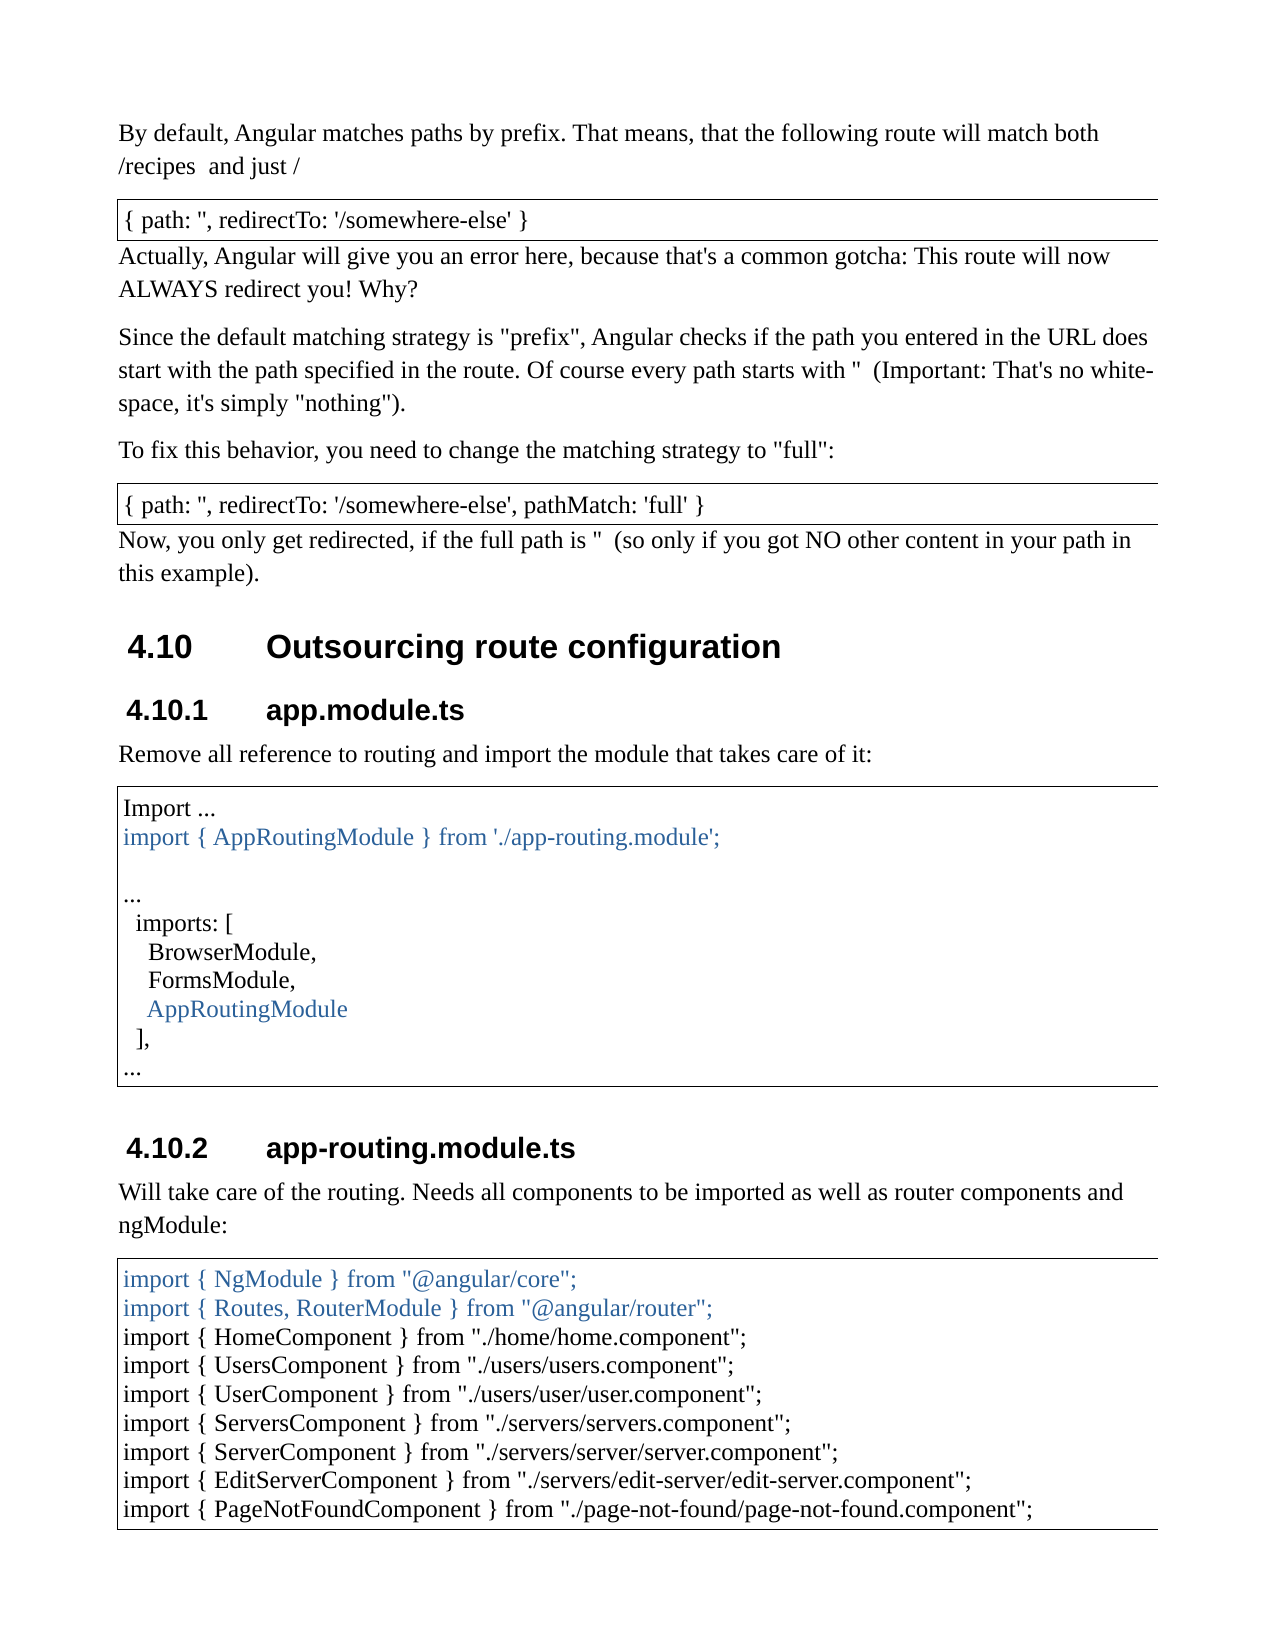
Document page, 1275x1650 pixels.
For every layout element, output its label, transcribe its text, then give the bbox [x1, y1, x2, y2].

text Remove all reference to routing and import the module that takes care of it: [118, 739, 1157, 767]
table_header Import ... import { AppRoutingModule } from './app-routing.module'; ... imports: [ BrowserModule, FormsModule, AppRoutingModule ], ... [118, 787, 1158, 1086]
text Will take care of the routing. Needs all components to be imported as well as router components and ngModule: [118, 1177, 1157, 1239]
table_header { path: '', redirectTo: '/somewhere-else' } [118, 200, 1158, 240]
text Now, you only get redirected, if the full path is '' (so only if you got NO other content in your path in this example). [118, 525, 1157, 587]
subtitle app-routing.module.ts [118, 1131, 1157, 1164]
text Since the default matching strategy is "prefix", Angular checks if the path you entered in the URL does start with the path specified in the route. Of course every path starts with '' (Important: That's no white-space, it's simply "nothing"). [118, 322, 1157, 416]
subtitle app.module.ts [118, 692, 1157, 726]
subtitle Outsourcing route configuration [118, 627, 1157, 665]
text To fix this behavior, you need to change the matching strategy to "full": [118, 435, 1157, 464]
text By default, Angular matches paths by prefix. That means, that the following route will match both /recipes and just / [118, 118, 1157, 180]
table_header import { NgModule } from "@angular/core"; import { Routes, RouterModule } from "@angular/router"; import { HomeComponent } from "./home/home.component"; import { UsersComponent } from "./users/users.component"; import { UserComponent } from "./users/user/user.component"; import { ServersComponent } from "./servers/servers.component"; import { ServerComponent } from "./servers/server/server.component"; import { EditServerComponent } from "./servers/edit-server/edit-server.component"; import { PageNotFoundComponent } from "./page-not-found/page-not-found.component"; [118, 1259, 1158, 1529]
text Actually, Angular will give you an error here, because that's a common gotcha: This route will now ALWAYS redirect you! Why? [118, 241, 1157, 303]
table_header { path: '', redirectTo: '/somewhere-else', pathMatch: 'full' } [118, 484, 1158, 524]
